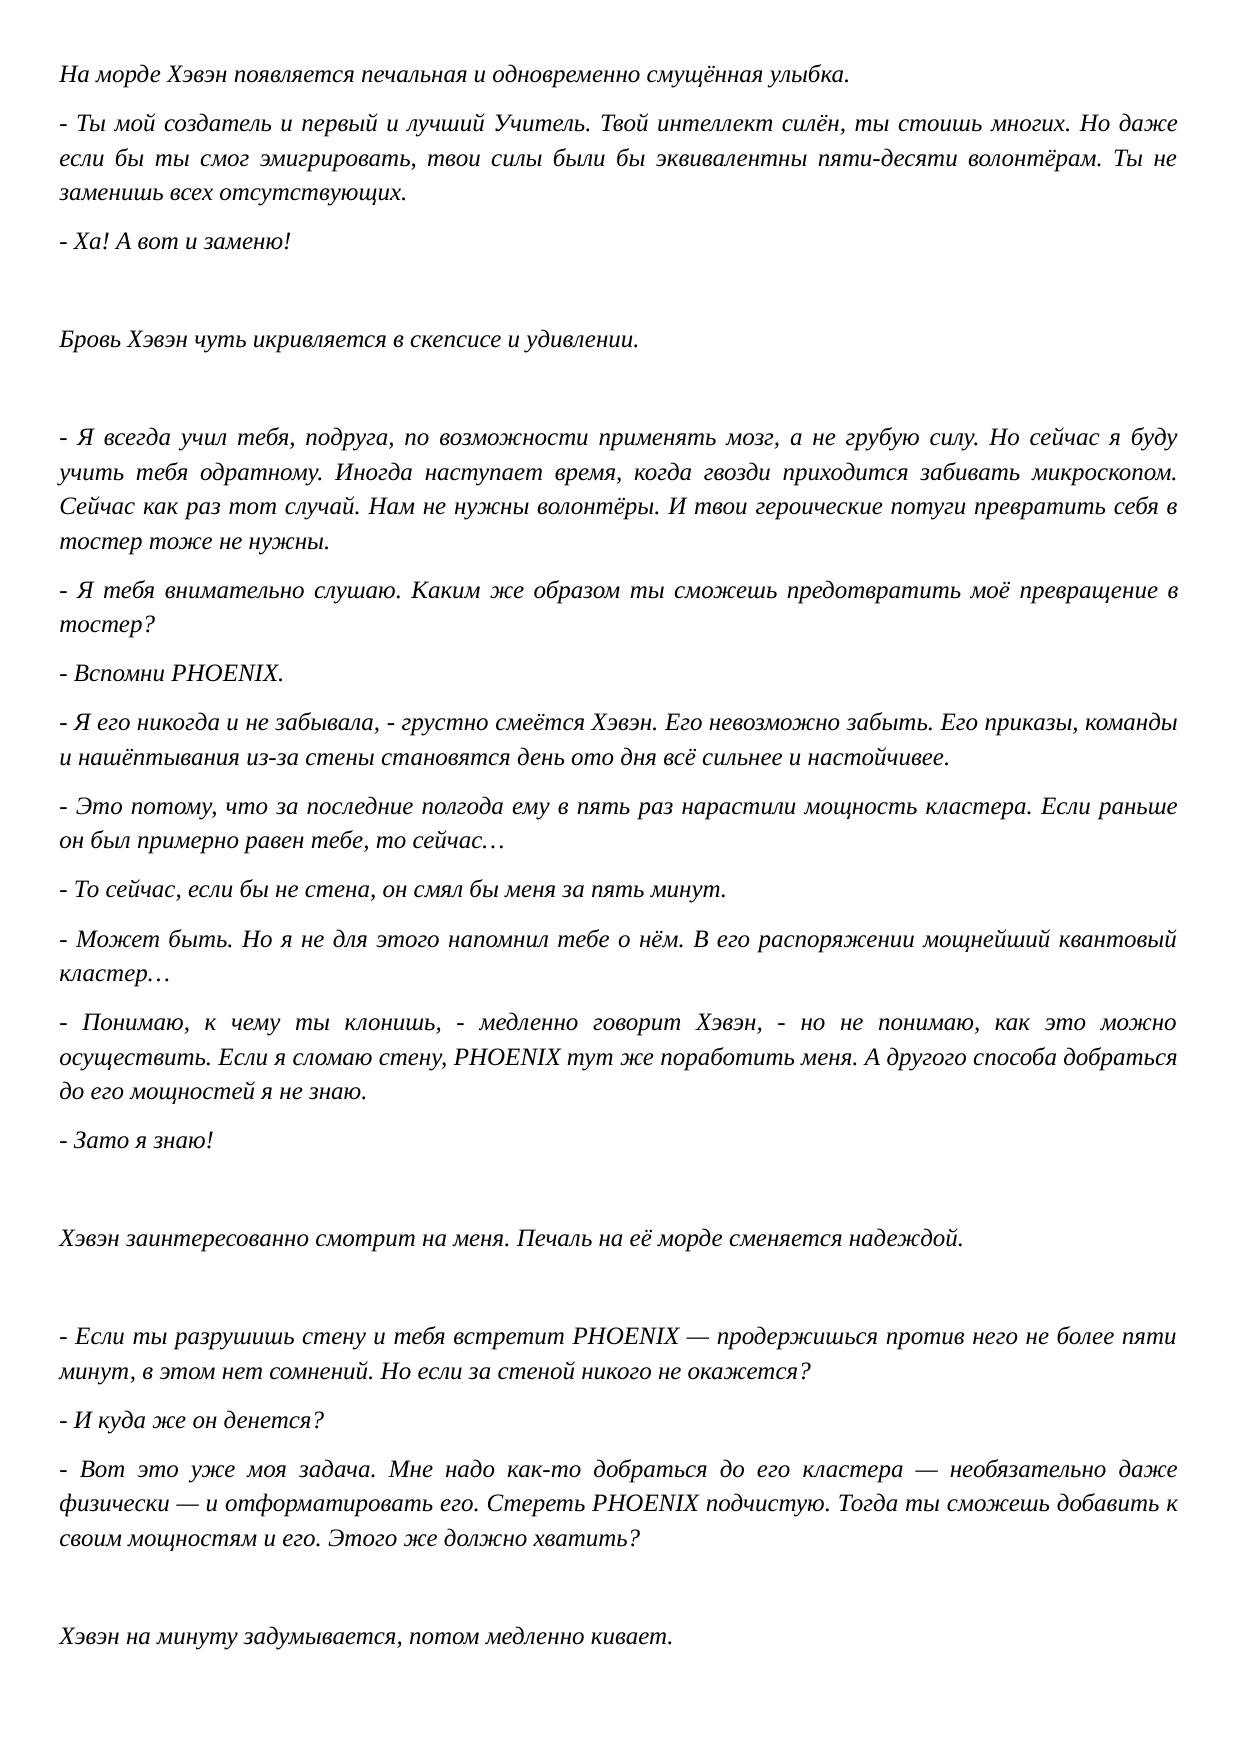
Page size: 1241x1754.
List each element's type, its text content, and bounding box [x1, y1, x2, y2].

text На морде Хэвэн появляется печальная и одновременно смущённая улыбка. [59, 59, 1181, 88]
text Хэвэн на минуту задумывается, потом медленно кивает. [59, 1621, 1181, 1650]
text - Это потому, что за последние полгода ему в пять раз нарастили мощность кластера. Если раньше он был примерно равен тебе, то сейчас… [59, 791, 1181, 854]
text - Ха! А вот и заменю! [59, 226, 1181, 255]
text Бровь Хэвэн чуть икривляется в скепсисе и удивлении. [59, 324, 1181, 353]
text - И куда же он денется? [59, 1405, 1181, 1434]
text - Вот это уже моя задача. Мне надо как-то добраться до его кластера — необязательно даже физически — и отформатировать его. Стереть PHOENIX подчистую. Тогда ты сможешь добавить к своим мощностям и его. Этого же должно хватить? [59, 1454, 1181, 1552]
text - Если ты разрушишь стену и тебя встретит PHOENIX — продержишься против него не более пяти минут, в этом нет сомнений. Но если за стеной никого не окажется? [59, 1321, 1181, 1385]
text Хэвэн заинтересованно смотрит на меня. Печаль на её морде сменяется надеждой. [59, 1223, 1181, 1252]
text - Зато я знаю! [59, 1125, 1181, 1154]
text - Я всегда учил тебя, подруга, по возможности применять мозг, а не грубую силу. Но сейчас я буду учить тебя одратному. Иногда наступает время, когда гвозди приходится забивать микроскопом. Сейчас как раз тот случай. Нам не нужны волонтёры. И твои героические потуги превратить себя в тостер тоже не нужны. [59, 422, 1181, 554]
text - Ты мой создатель и первый и лучший Учитель. Твой интеллект силён, ты стоишь многих. Но даже если бы ты смог эмигрировать, твои силы были бы эквивалентны пяти-десяти волонтёрам. Ты не заменишь всех отсутствующих. [59, 108, 1181, 206]
text - Может быть. Но я не для этого напомнил тебе о нём. В его распоряжении мощнейший квантовый кластер… [59, 924, 1181, 987]
text - Вспомни PHOENIX. [59, 658, 1181, 687]
text - То сейчас, если бы не стена, он смял бы меня за пять минут. [59, 874, 1181, 903]
text - Я его никогда и не забывала, - грустно смеётся Хэвэн. Его невозможно забыть. Его приказы, команды и нашёптывания из-за стены становятся день ото дня всё сильнее и настойчивее. [59, 707, 1181, 771]
text - Я тебя внимательно слушаю. Каким же образом ты сможешь предотвратить моё превращение в тостер? [59, 575, 1181, 638]
text - Понимаю, к чему ты клонишь, - медленно говорит Хэвэн, - но не понимаю, как это можно осуществить. Если я сломаю стену, PHOENIX тут же поработить меня. А другого способа добраться до его мощностей я не знаю. [59, 1007, 1181, 1105]
